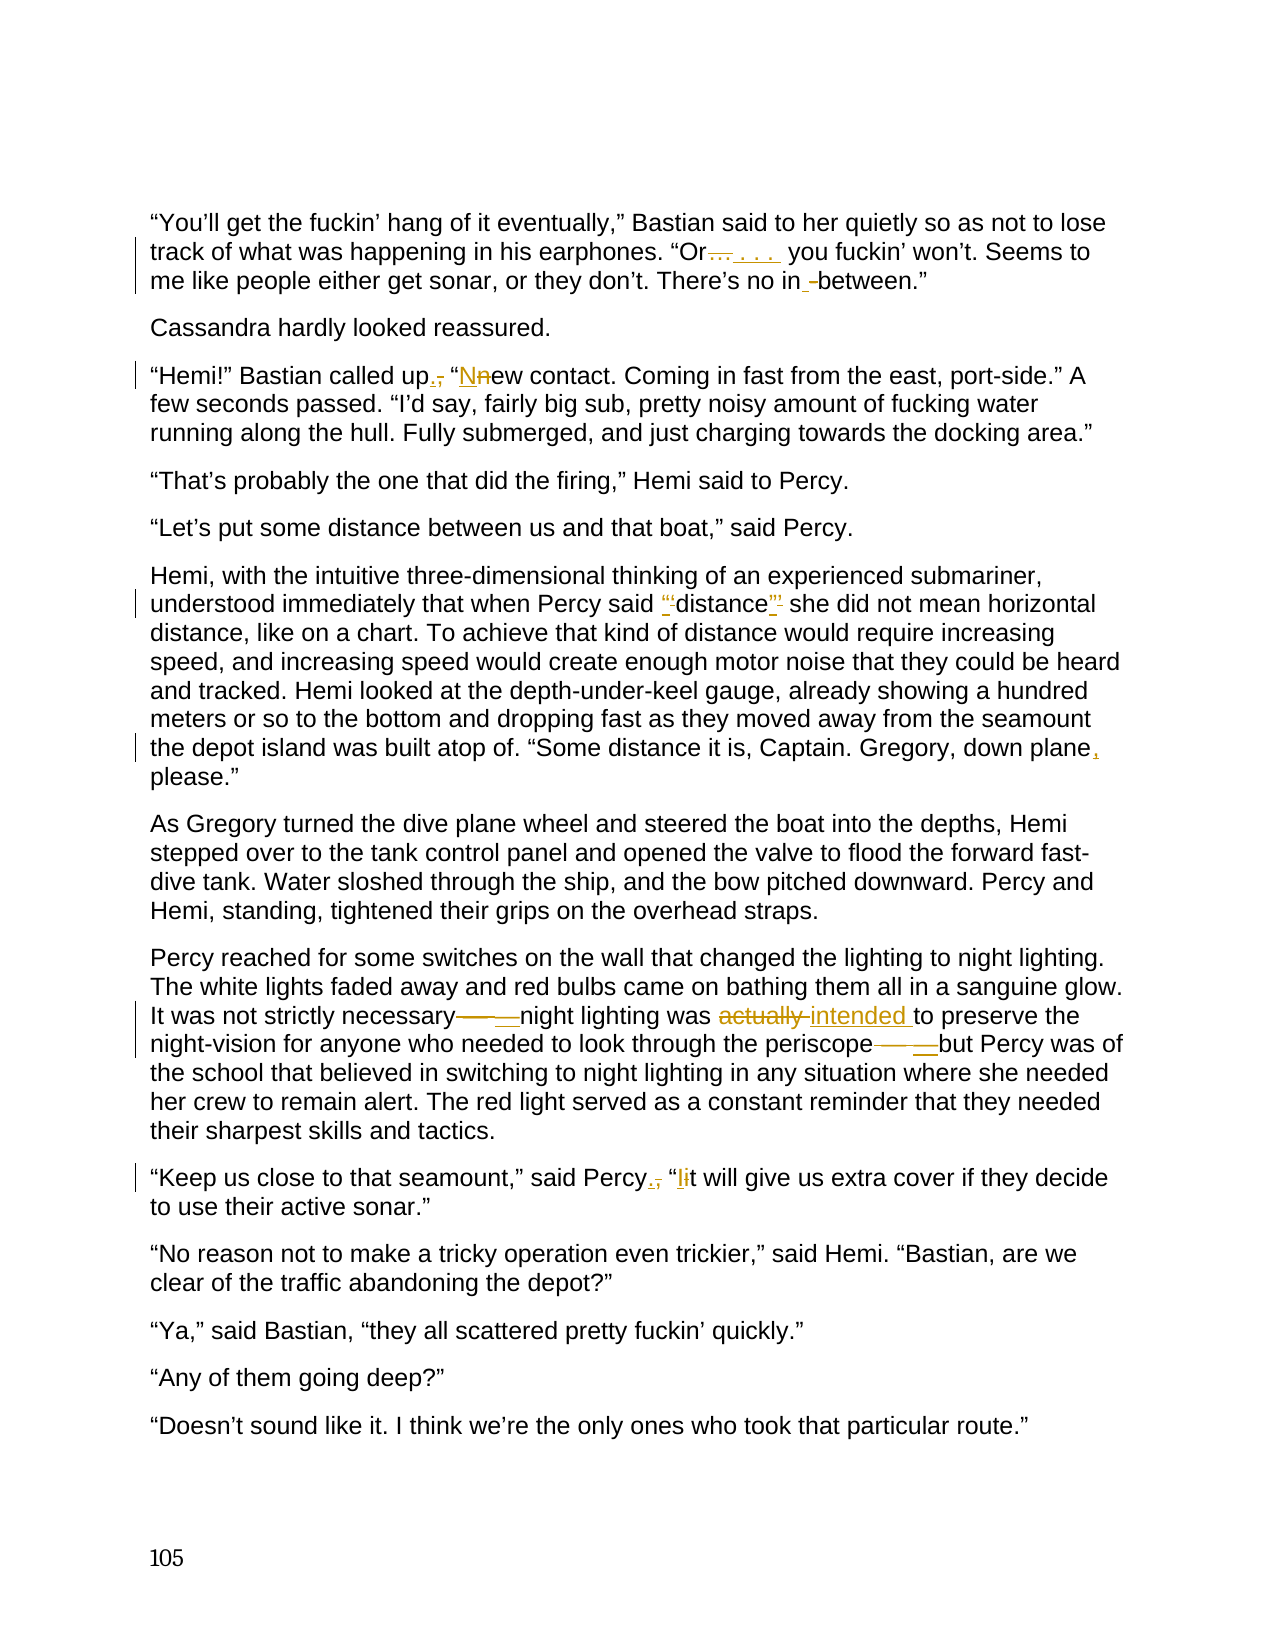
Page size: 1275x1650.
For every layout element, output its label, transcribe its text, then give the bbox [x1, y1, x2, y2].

text Percy reached for some switches on the wall that changed the lighting to night lighting. The white lights faded away and red bulbs came on bathing them all in a sanguine glow. It was not strictly necessary—night lighting was intended to preserve the night-vision for anyone who needed to look through the periscope—but Percy was of the school that believed in switching to night lighting in any situation where she needed her crew to remain alert. The red light served as a constant reminder that they needed their sharpest skills and tactics. [150, 943, 1125, 1144]
text “You’ll get the fuckin’ hang of it eventually,” Bastian said to her quietly so as not to lose track of what was happening in his earphones. “Or . . . you fuckin’ won’t. Seems to me like people either get sonar, or they don’t. There’s no in between.” [150, 208, 1125, 294]
text “That’s probably the one that did the firing,” Hemi said to Percy. [150, 466, 1125, 494]
text Hemi, with the intuitive three-dimensional thinking of an experienced submariner, understood immediately that when Percy said “distance” she did not mean horizontal distance, like on a chart. To achieve that kind of distance would require increasing speed, and increasing speed would create enough motor noise that they could be heard and tracked. Hemi looked at the depth-under-keel gauge, already showing a hundred meters or so to the bottom and dropping fast as they moved away from the seamount the depot island was built atop of. “Some distance it is, Captain. Gregory, down plane, please.” [150, 561, 1125, 791]
text “Any of them going deep?” [150, 1363, 1125, 1392]
text “Keep us close to that seamount,” said Percy. “It will give us extra cover if they decide to use their active sonar.” [150, 1163, 1125, 1221]
text “Hemi!” Bastian called up. “New contact. Coming in fast from the east, port-side.” A few seconds passed. “I’d say, fairly big sub, pretty noisy amount of fucking water running along the hull. Fully submerged, and just charging towards the docking area.” [150, 361, 1125, 447]
text “No reason not to make a tricky operation even trickier,” said Hemi. “Bastian, are we clear of the traffic abandoning the depot?” [150, 1239, 1125, 1297]
text “Doesn’t sound like it. I think we’re the only ones who took that particular route.” [150, 1411, 1125, 1439]
text As Gregory turned the dive plane wheel and steered the boat into the depths, Hemi stepped over to the tank control panel and opened the valve to flood the forward fast-dive tank. Water sloshed through the ship, and the bow pitched downward. Percy and Hemi, standing, tightened their grips on the overhead straps. [150, 809, 1125, 924]
text Cassandra hardly looked reassured. [150, 313, 1125, 342]
text “Ya,” said Bastian, “they all scattered pretty fuckin’ quickly.” [150, 1316, 1125, 1344]
text “Let’s put some distance between us and that boat,” said Percy. [150, 513, 1125, 542]
